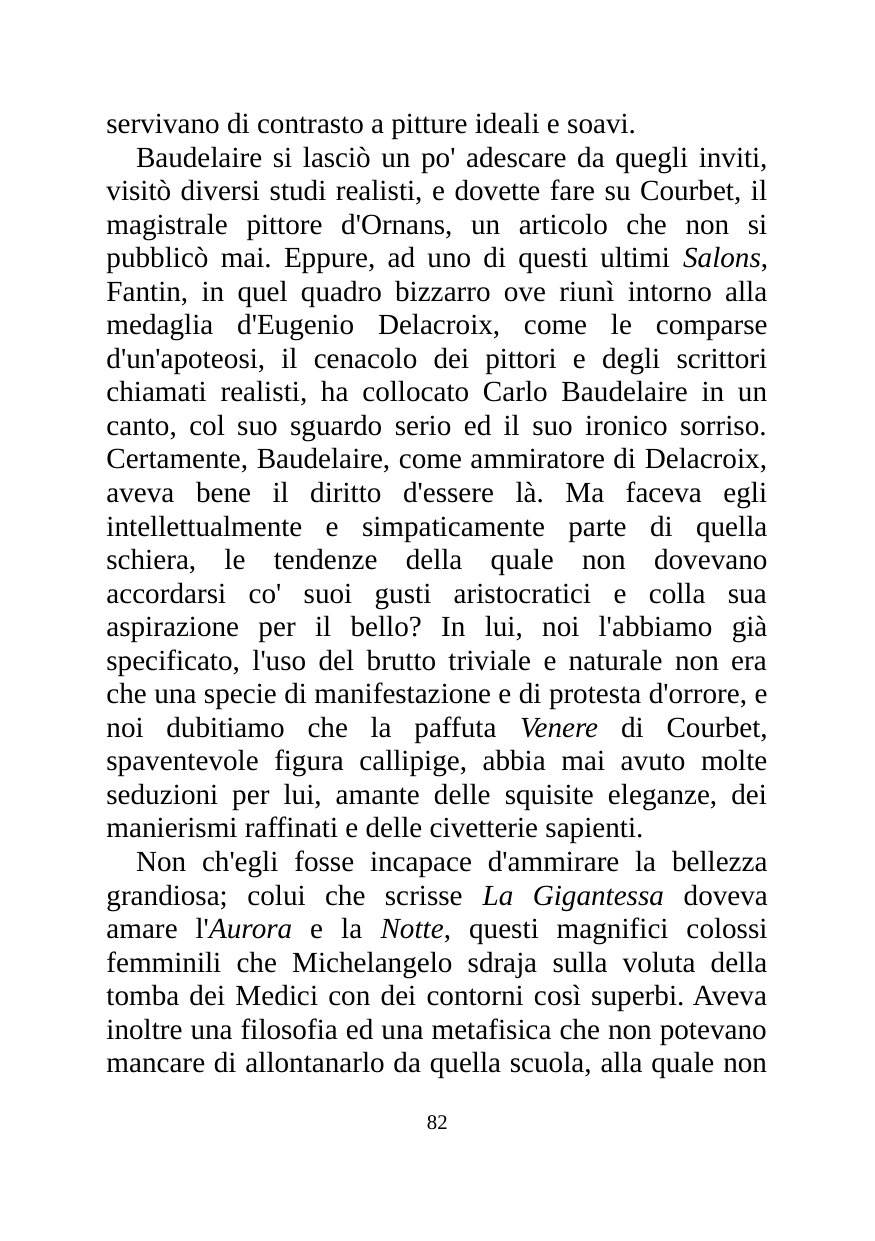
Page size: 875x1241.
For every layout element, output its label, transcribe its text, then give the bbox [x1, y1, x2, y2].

text Baudelaire si lasciò un po' adescare da quegli inviti, visitò diversi studi realisti, e dovette fare su Courbet, il magistrale pittore d'Ornans, un articolo che non si pubblicò mai. Eppure, ad uno di questi ultimi Salons, Fantin, in quel quadro bizzarro ove riunì intorno alla medaglia d'Eugenio Delacroix, come le comparse d'un'apoteosi, il cenacolo dei pittori e degli scrittori chiamati realisti, ha collocato Carlo Baudelaire in un canto, col suo sguardo serio ed il suo ironico sorriso. Certamente, Baudelaire, come ammiratore di Delacroix, aveva bene il diritto d'essere là. Ma faceva egli intellettualmente e simpaticamente parte di quella schiera, le tendenze della quale non dovevano accordarsi co' suoi gusti aristocratici e colla sua aspirazione per il bello? In lui, noi l'abbiamo già specificato, l'uso del brutto triviale e naturale non era che una specie di manifestazione e di protesta d'orrore, e noi dubitiamo che la paffuta Venere di Courbet, spaventevole figura callipige, abbia mai avuto molte seduzioni per lui, amante delle squisite eleganze, dei manierismi raffinati e delle civetterie sapienti. [106, 140, 768, 844]
text servivano di contrasto a pitture ideali e soavi. [106, 106, 768, 140]
text Non ch'egli fosse incapace d'ammirare la bellezza grandiosa; colui che scrisse La Gigantessa doveva amare l'Aurora e la Notte, questi magnifici colossi femminili che Michelangelo sdraja sulla voluta della tomba dei Medici con dei contorni così superbi. Aveva inoltre una filosofia ed una metafisica che non potevano mancare di allontanarlo da quella scuola, alla quale non [106, 844, 768, 1079]
